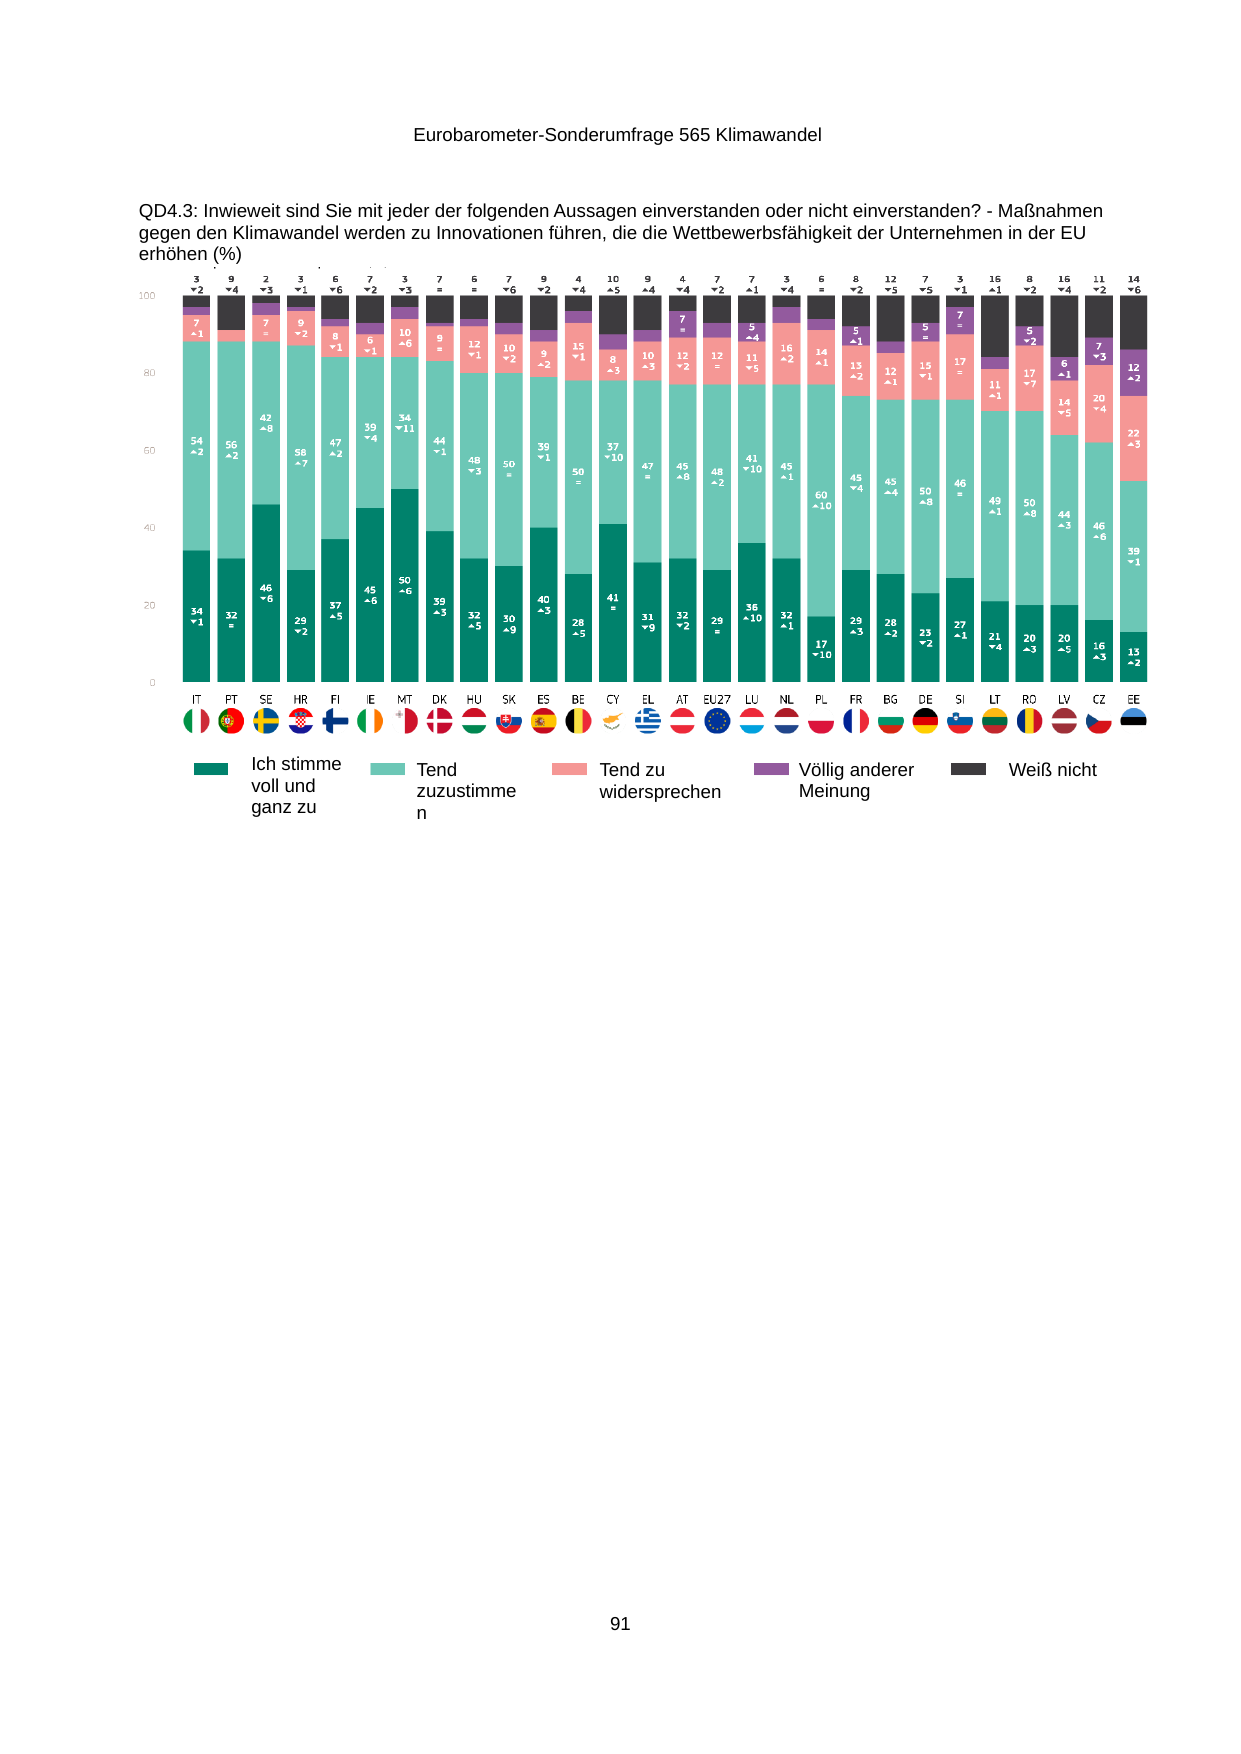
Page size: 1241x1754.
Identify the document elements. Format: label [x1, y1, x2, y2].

picture [130, 267, 1158, 789]
